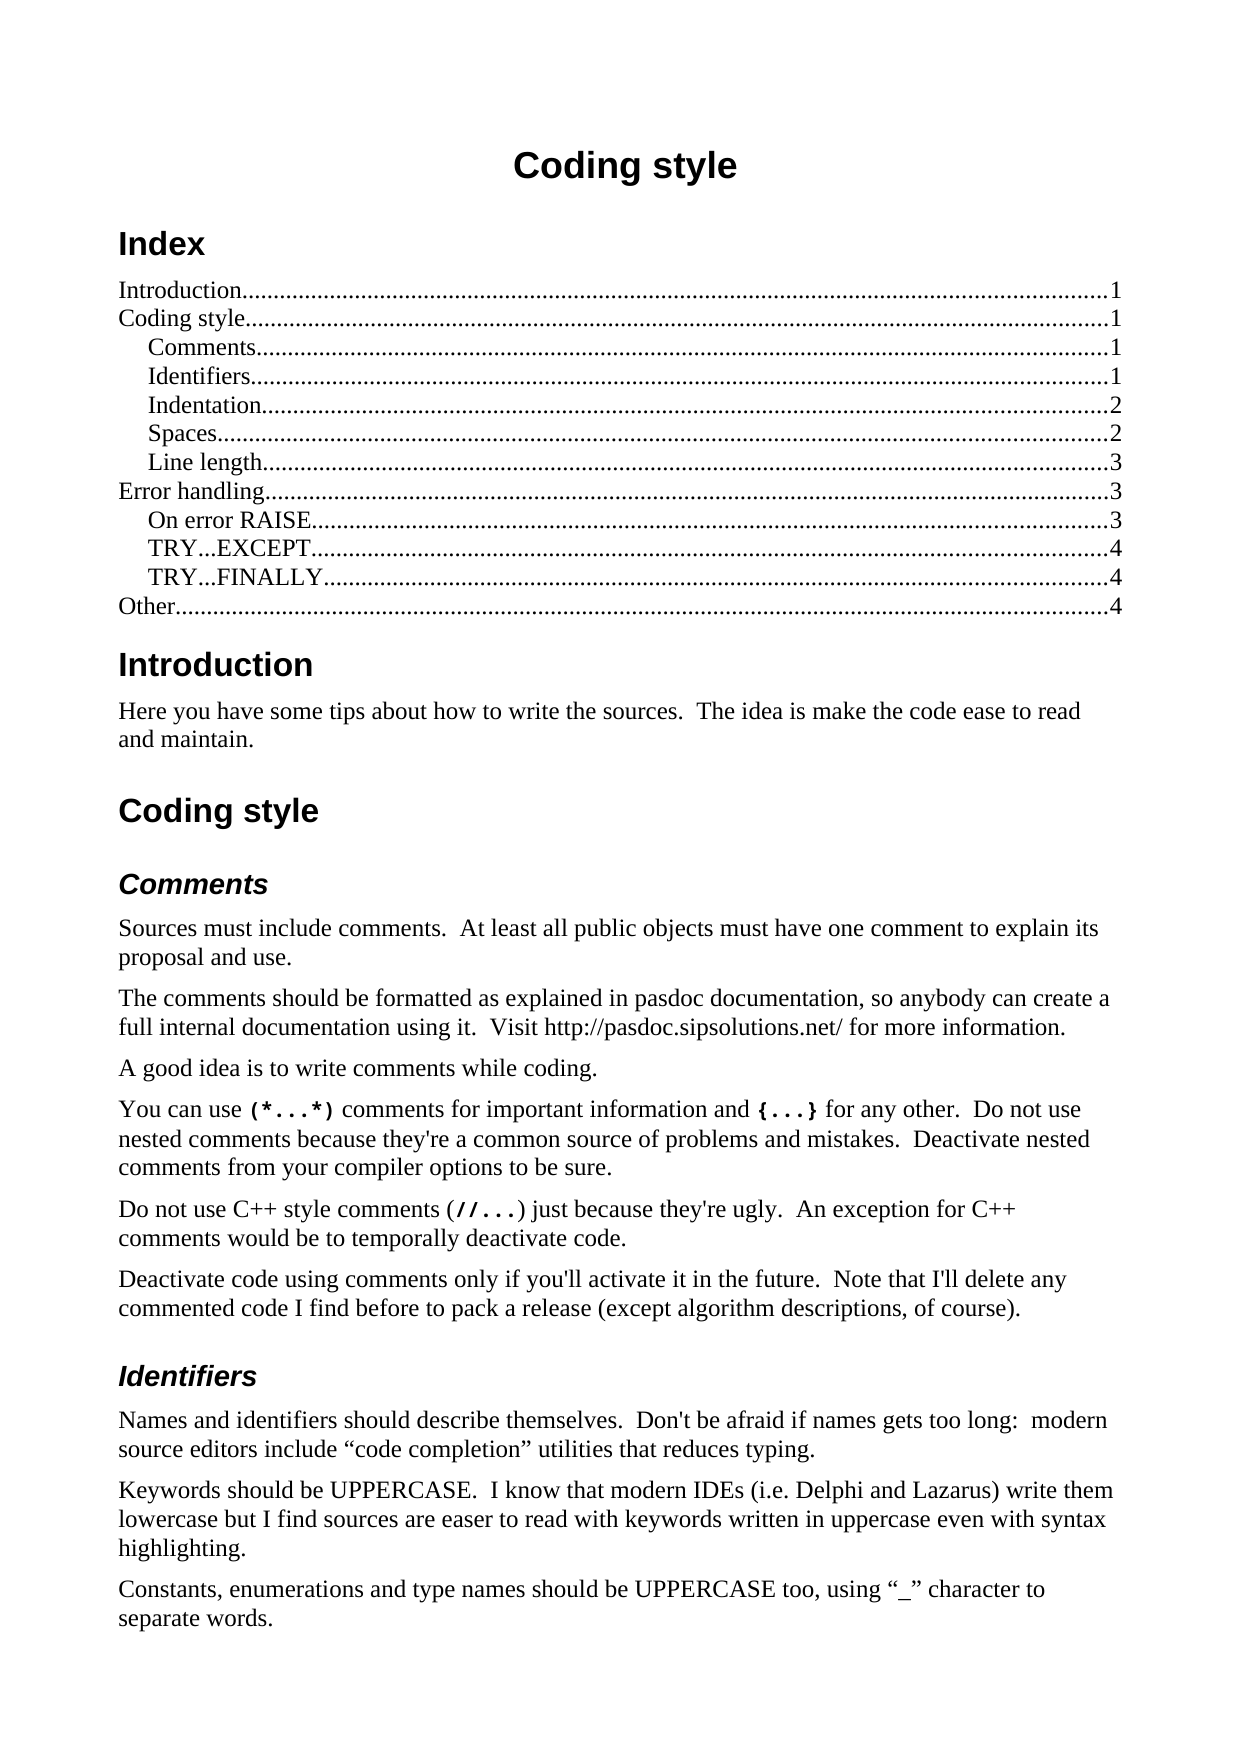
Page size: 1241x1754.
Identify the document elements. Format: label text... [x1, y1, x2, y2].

subtitle Coding style [118, 791, 1122, 829]
text Identifiers 1 [148, 361, 1122, 390]
text A good idea is to write comments while coding. [118, 1053, 1122, 1082]
subtitle Introduction [118, 645, 1122, 683]
text Deactivate code using comments only if you'll activate it in the future. Note that I'll delete any commented code I find before to pack a release (except algorithm descriptions, of course). [118, 1264, 1122, 1322]
text Error handling 3 [118, 476, 1122, 505]
text Coding style 1 [118, 303, 1122, 332]
text Line length 3 [148, 447, 1122, 476]
text The comments should be formatted as explained in pasdoc documentation, so anybody can create a full internal documentation using it. Visit http://pasdoc.sipsolutions.net/ for more information. [118, 983, 1122, 1041]
text Spaces 2 [148, 418, 1122, 447]
text Comments 1 [148, 332, 1122, 361]
text Names and identifiers should describe themselves. Don't be afraid if names gets too long: modern source editors include “code completion” utilities that reduces typing. [118, 1406, 1122, 1463]
subtitle Index [118, 224, 1122, 262]
text You can use (*...*) comments for important information and {...} for any other. Do not use nested comments because they're a common source of problems and mistakes. Deactivate nested comments from your compiler options to be sure. [118, 1094, 1122, 1181]
text Do not use C++ style comments (//...) just because they're ugly. An exception for C++ comments would be to temporally deactivate code. [118, 1194, 1122, 1252]
text On error RAISE 3 [148, 505, 1122, 533]
title Coding style [118, 143, 1122, 186]
text Constants, enumerations and type names should be UPPERCASE too, using “_” character to separate words. [118, 1574, 1122, 1632]
text Indentation 2 [148, 390, 1122, 418]
subtitle Identifiers [118, 1359, 1122, 1393]
text Introduction 1 [118, 275, 1122, 303]
text TRY...EXCEPT 4 [148, 533, 1122, 562]
text Here you have some tips about how to write the sources. The idea is make the code ease to read and maintain. [118, 696, 1122, 753]
subtitle Comments [118, 867, 1122, 901]
text Keywords should be UPPERCASE. I know that modern IDEs (i.e. Delphi and Lazarus) write them lowercase but I find sources are easer to read with keywords written in uppercase even with syntax highlighting. [118, 1476, 1122, 1562]
text Sources must include comments. At least all public objects must have one comment to explain its proposal and use. [118, 913, 1122, 971]
text Other 4 [118, 591, 1122, 620]
text TRY...FINALLY 4 [148, 562, 1122, 591]
